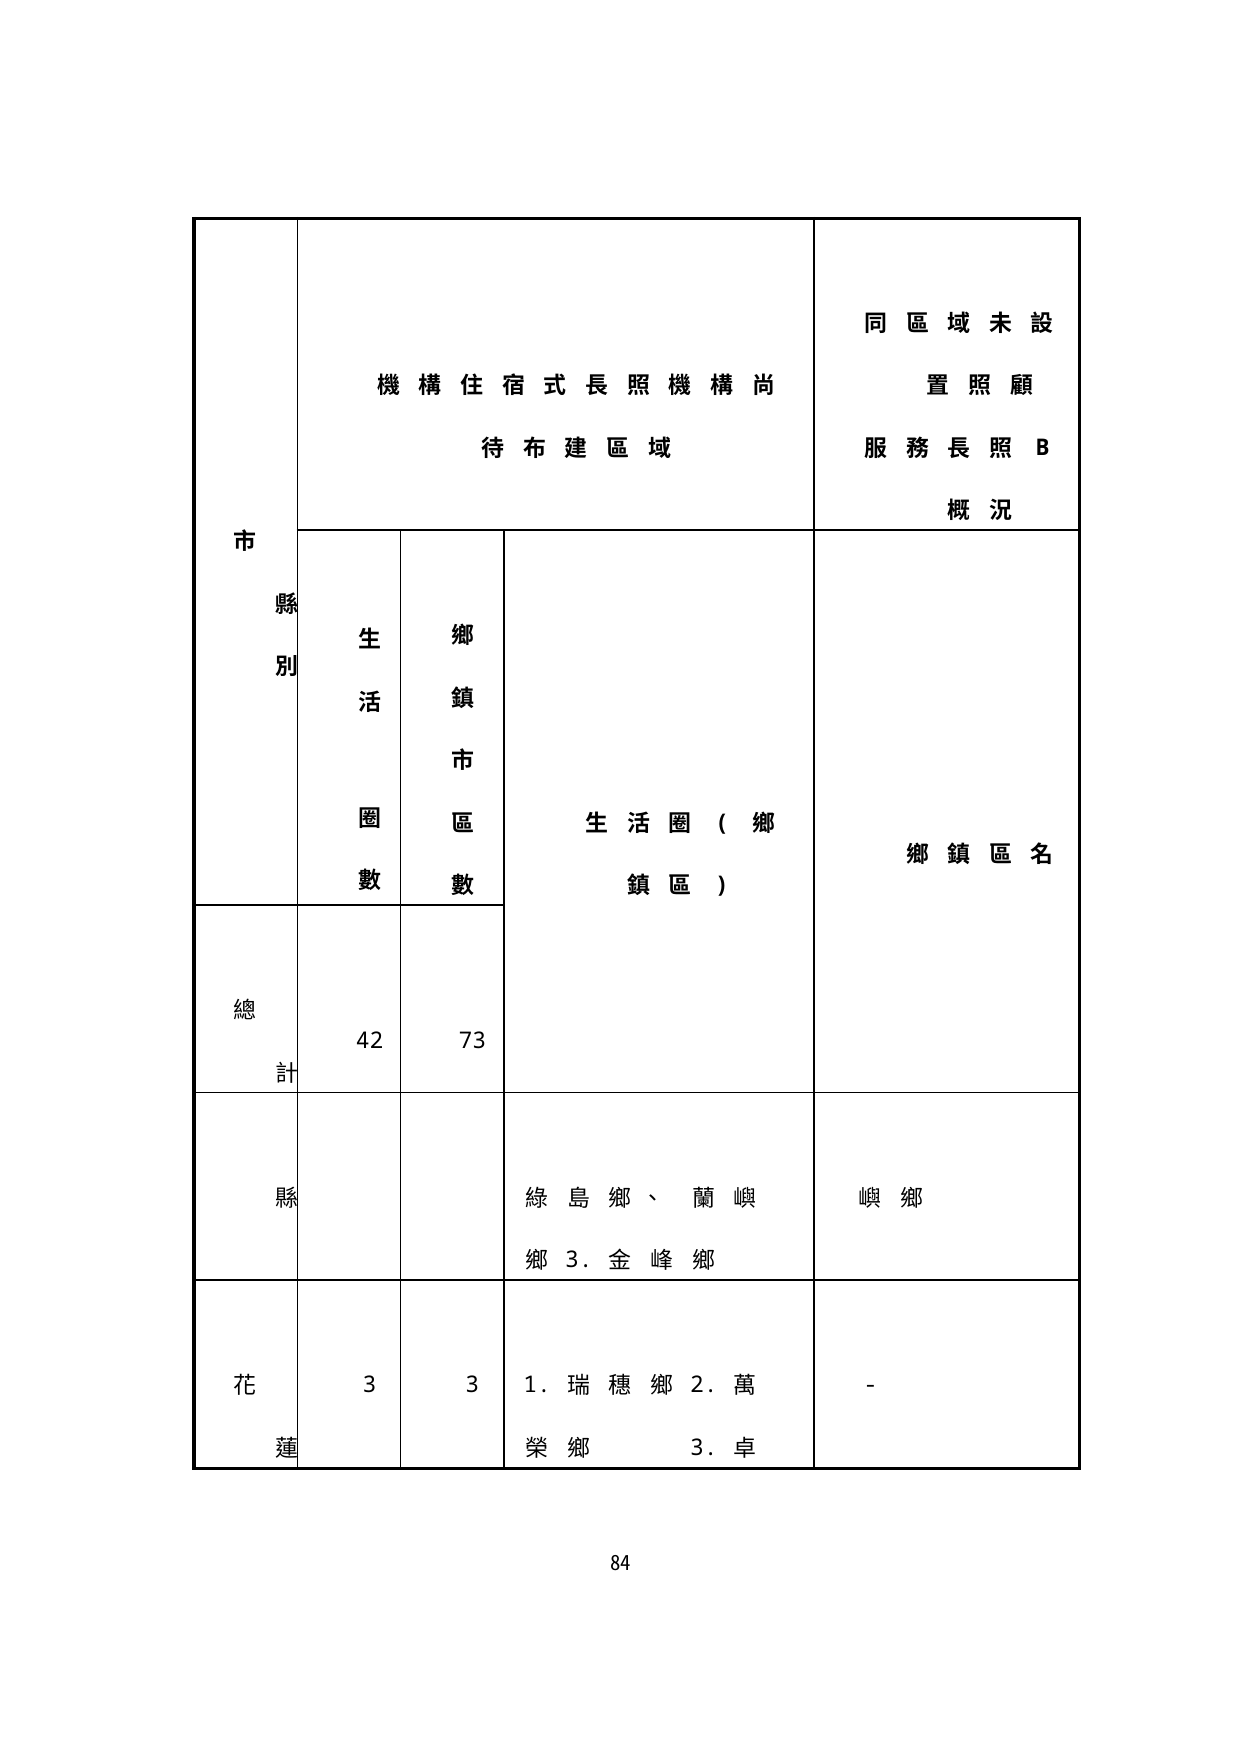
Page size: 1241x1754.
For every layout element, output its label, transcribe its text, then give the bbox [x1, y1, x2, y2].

table_cell 綠島鄉、蘭嶼鄉3.金峰鄉 [505, 1093, 813, 1279]
table_cell 42 [298, 906, 400, 1092]
table_cell 1.瑞穗鄉2.萬榮鄉 3.卓 [505, 1281, 813, 1467]
table_cell 3 [401, 1281, 503, 1467]
table_header 機構住宿式長照機構尚待布建區域 [298, 220, 813, 529]
table_header 同區域未設置照顧 服務長照B概況 [815, 220, 1078, 529]
table_cell 73 [401, 906, 503, 1092]
table_cell 鄉鎮 市區數 [401, 531, 503, 904]
table_cell 生活圈(鄉鎮區) [505, 531, 813, 1092]
table_cell 縣 [196, 1093, 297, 1279]
table_cell 3 [298, 1281, 400, 1467]
table_cell 鄉鎮區名 [815, 531, 1078, 1092]
table_cell - [815, 1281, 1078, 1467]
table_header 市縣別 [196, 220, 297, 904]
table_cell [298, 1093, 400, 1279]
table_cell 花蓮 [196, 1281, 297, 1467]
table_cell 總計 [196, 906, 297, 1092]
table_cell 嶼鄉 [815, 1093, 1078, 1279]
table_cell 生活 圈數 [298, 531, 400, 904]
table_cell [401, 1093, 503, 1279]
